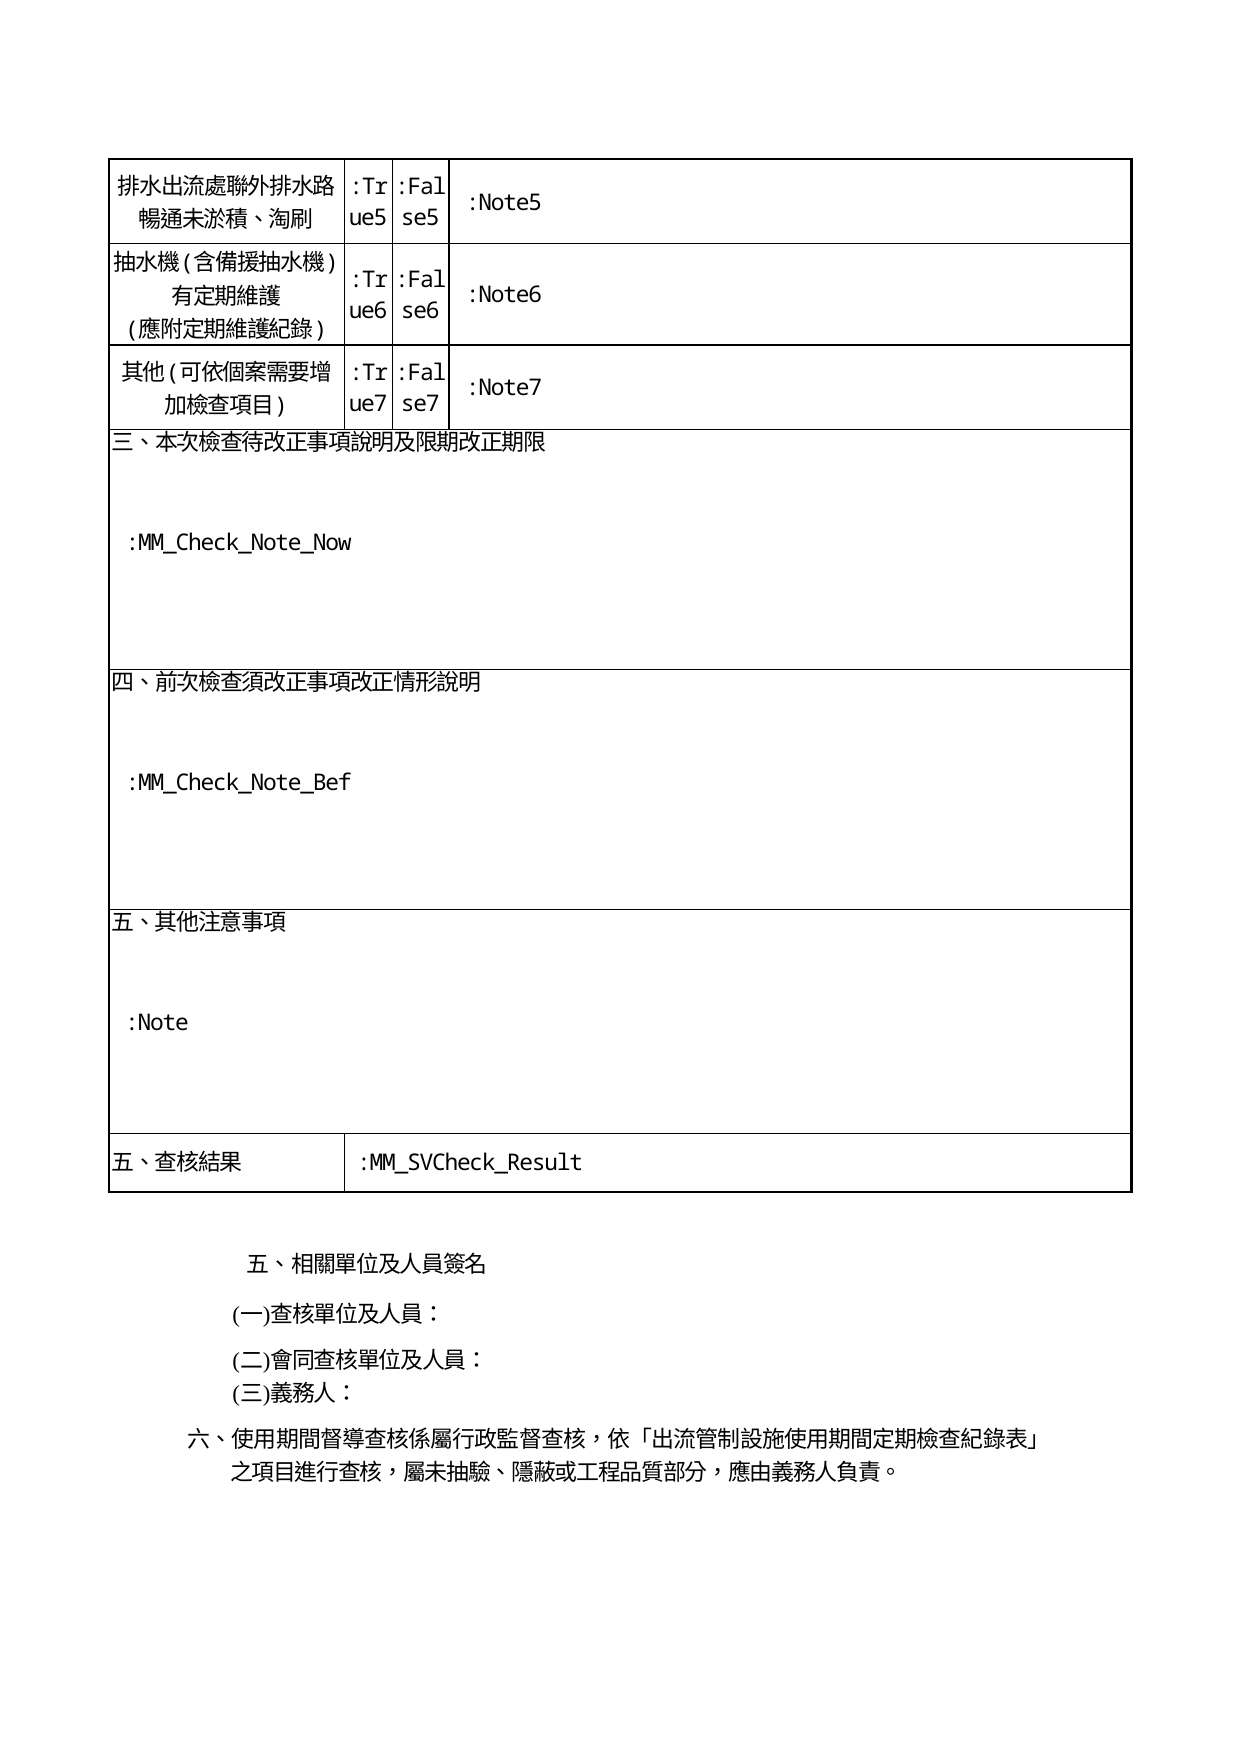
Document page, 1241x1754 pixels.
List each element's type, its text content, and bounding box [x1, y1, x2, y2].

table_cell 抽水機(含備援抽水機) 有定期維護 (應附定期維護紀錄) [110, 244, 344, 344]
list 相關單位及人員簽名 [187, 1221, 1053, 1283]
table_cell 四、前次檢查須改正事項改正情形說明 :MM_Check_Note_Bef [110, 670, 1130, 909]
table_cell 五、查核結果 [110, 1134, 344, 1191]
text (三)義務人： [187, 1375, 1053, 1408]
table_cell 排水出流處聯外排水路暢通未淤積、淘刷 [110, 160, 344, 243]
table_cell 其他(可依個案需要增加檢查項目) [110, 346, 344, 428]
table_cell :False5 [393, 160, 448, 243]
table_cell :MM_SVCheck_Result [345, 1134, 1130, 1191]
text (一)查核單位及人員： [187, 1296, 1053, 1329]
table_cell :Note6 [450, 244, 1130, 344]
table_cell :Note7 [450, 346, 1130, 428]
table_cell :False7 [393, 346, 448, 428]
text (二)會同查核單位及人員： [187, 1341, 1053, 1375]
table_cell :True6 [345, 244, 392, 344]
table_cell 三、本次檢查待改正事項說明及限期改正期限 :MM_Check_Note_Now [110, 430, 1130, 668]
table_cell :True7 [345, 346, 392, 428]
table_cell 五、其他注意事項 :Note [110, 910, 1130, 1133]
table_cell :True5 [345, 160, 392, 243]
table_cell :False6 [393, 244, 448, 344]
text 六、使用期間督導查核係屬行政監督查核，依「出流管制設施使用期間定期檢查紀錄表」之項目進行查核，屬未抽驗、隱蔽或工程品質部分，應由義務人負責。 [187, 1420, 1053, 1487]
table_cell :Note5 [450, 160, 1130, 243]
